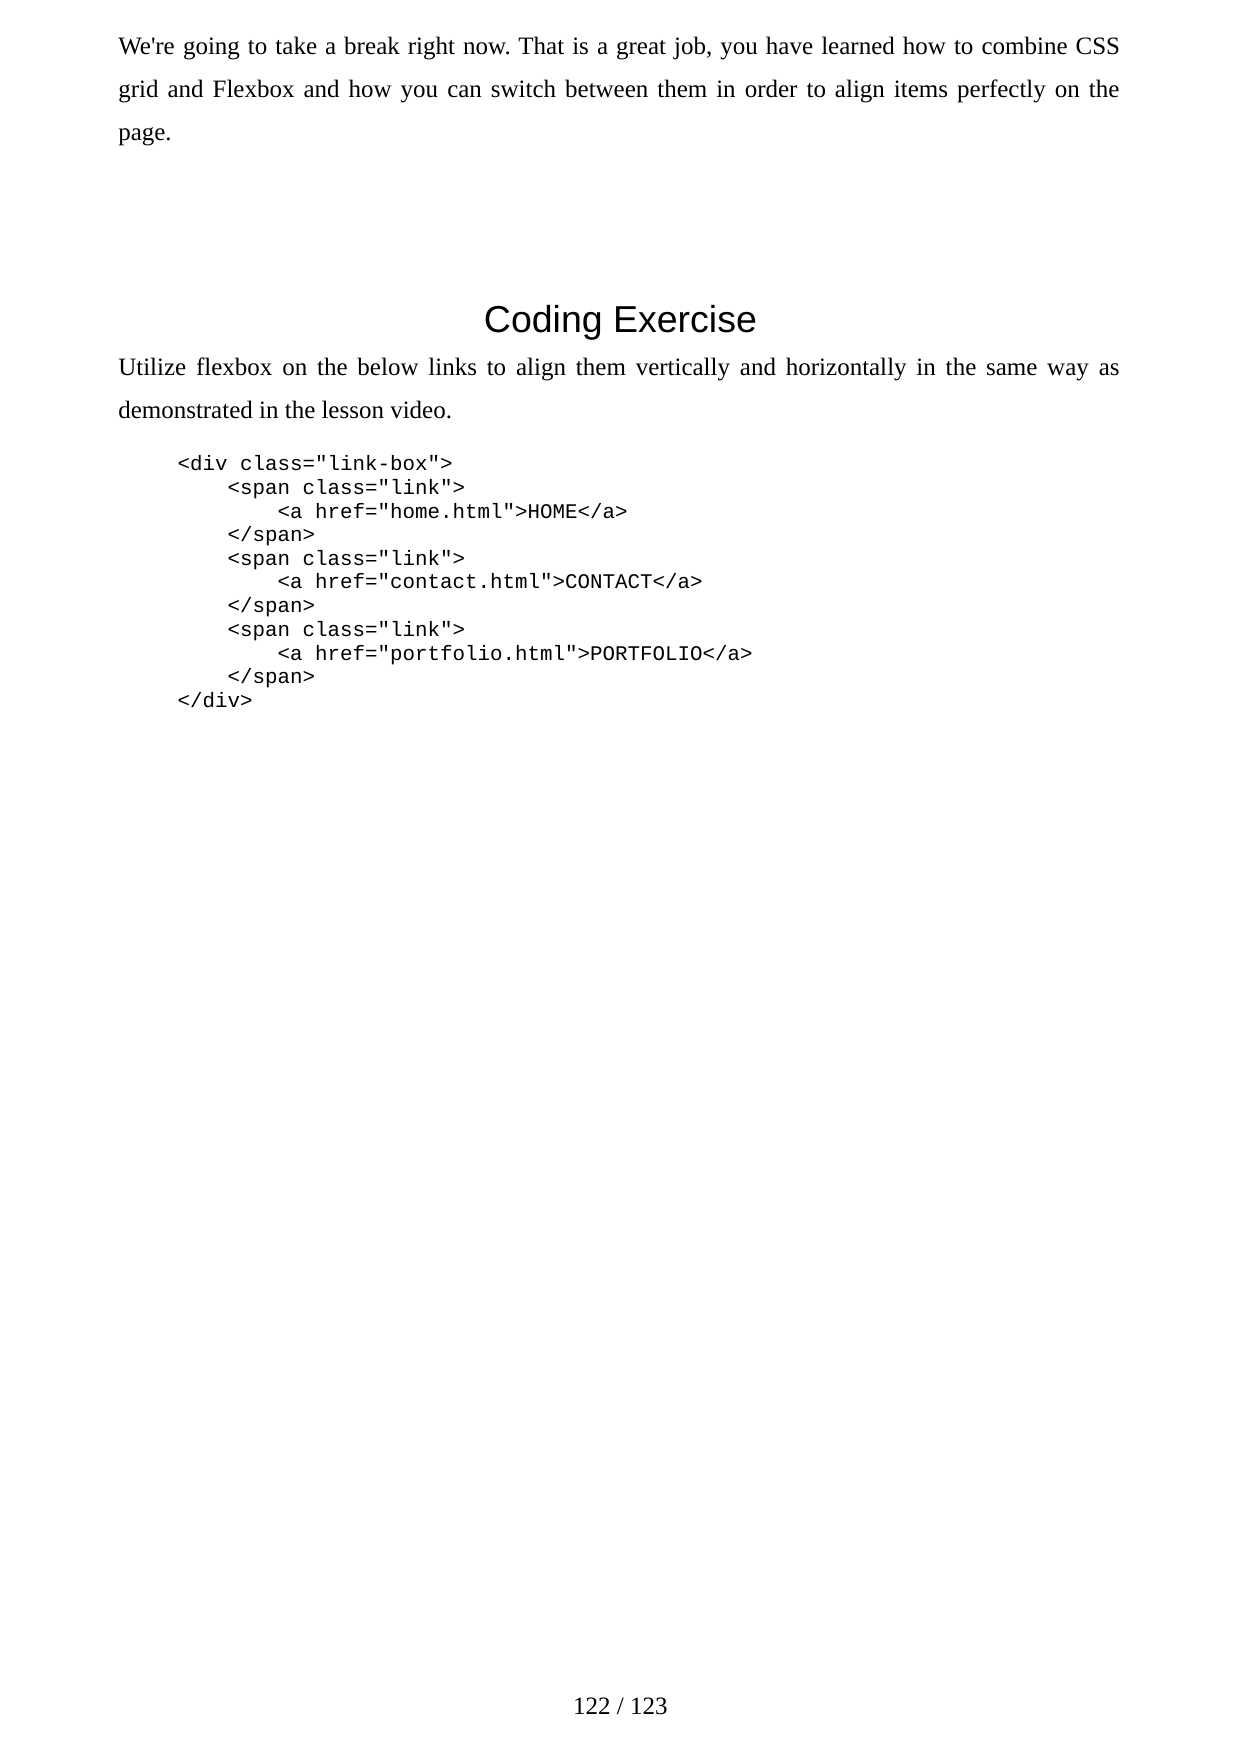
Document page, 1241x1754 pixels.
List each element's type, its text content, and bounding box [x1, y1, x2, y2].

text <span class="link"> [177, 548, 1122, 572]
text <a href="contact.html">CONTACT</a> [177, 572, 1122, 595]
text </div> [177, 690, 1122, 713]
text </span> [177, 666, 1122, 690]
text </span> [177, 595, 1122, 619]
text <div class="link-box"> [177, 453, 1122, 477]
text </span> [177, 524, 1122, 548]
subtitle Coding Exercise [118, 297, 1122, 340]
text <span class="link"> [177, 619, 1122, 642]
text Utilize flexbox on the below links to align them vertically and horizontally in the same way as demonstrated in the lesson video. [118, 352, 1122, 424]
text <span class="link"> [177, 477, 1122, 501]
text <a href="portfolio.html">PORTFOLIO</a> [177, 642, 1122, 666]
text We're going to take a break right now. That is a great job, you have learned how to combine CSS grid and Flexbox and how you can switch between them in order to align items perfectly on the page. [118, 31, 1122, 146]
text <a href="home.html">HOME</a> [177, 501, 1122, 524]
